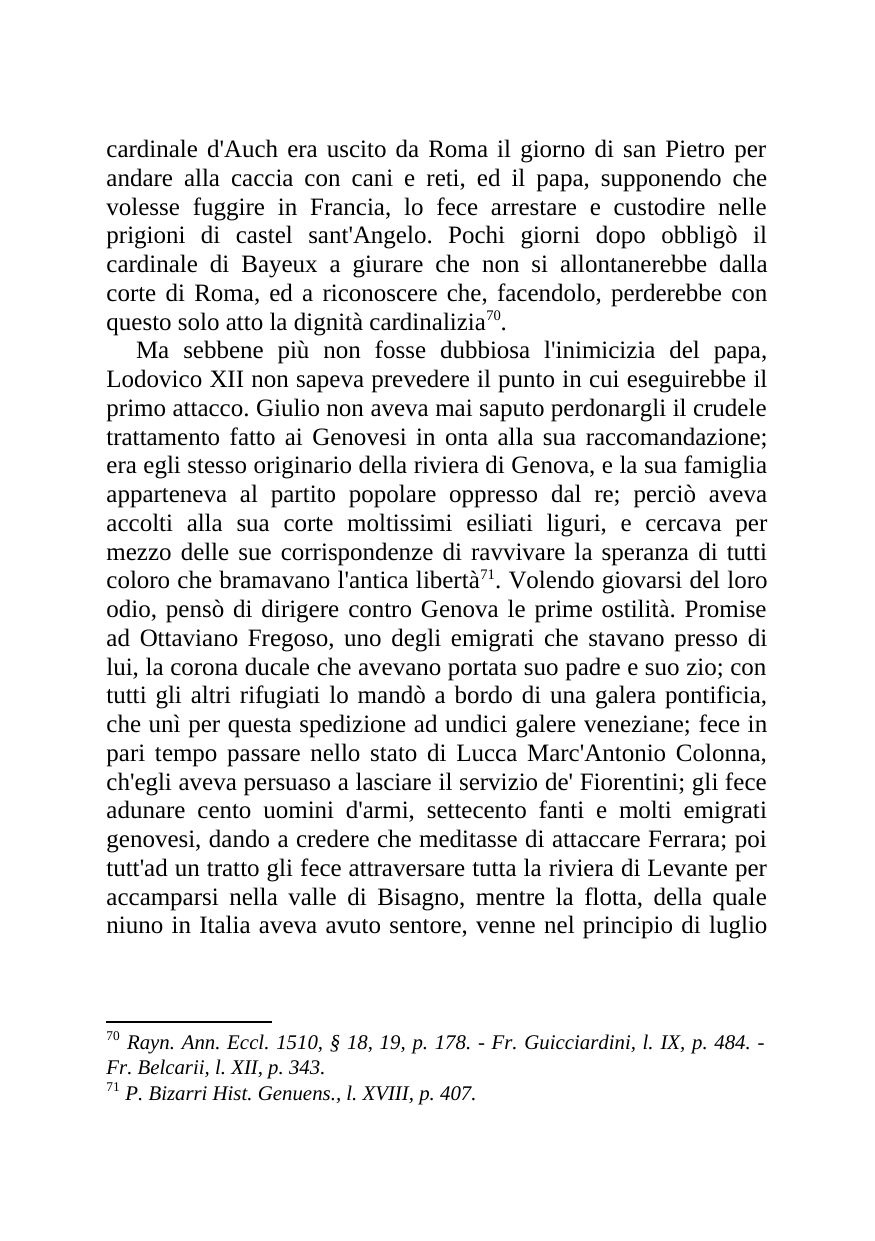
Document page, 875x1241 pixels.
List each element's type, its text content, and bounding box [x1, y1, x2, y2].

text Rayn. Ann. Eccl. 1510, § 18, 19, p. 178. - Fr. Guicciardini, l. IX, p. 484. - Fr. Belcarii, l. XII, p. 343. [106, 1028, 768, 1079]
text Ma sebbene più non fosse dubbiosa l'inimicizia del papa, Lodovico XII non sapeva prevedere il punto in cui eseguirebbe il primo attacco. Giulio non aveva mai saputo perdonargli il crudele trattamento fatto ai Genovesi in onta alla sua raccomandazione; era egli stesso originario della riviera di Genova, e la sua famiglia apparteneva al partito popolare oppresso dal re; perciò aveva accolti alla sua corte moltissimi esiliati liguri, e cercava per mezzo delle sue corrispondenze di ravvivare la speranza di tutti coloro che bramavano l'antica libertà. Volendo giovarsi del loro odio, pensò di dirigere contro Genova le prime ostilità. Promise ad Ottaviano Fregoso, uno degli emigrati che stavano presso di lui, la corona ducale che avevano portata suo padre e suo zio; con tutti gli altri rifugiati lo mandò a bordo di una galera pontificia, che unì per questa spedizione ad undici galere veneziane; fece in pari tempo passare nello stato di Lucca Marc'Antonio Colonna, ch'egli aveva persuaso a lasciare il servizio de' Fiorentini; gli fece adunare cento uomini d'armi, settecento fanti e molti emigrati genovesi, dando a credere che meditasse di attaccare Ferrara; poi tutt'ad un tratto gli fece attraversare tutta la riviera di Levante per accamparsi nella valle di Bisagno, mentre la flotta, della quale niuno in Italia aveva avuto sentore, venne nel principio di luglio [106, 336, 768, 939]
text P. Bizarri Hist. Genuens., l. XVIII, p. 407. [106, 1079, 768, 1105]
text cardinale d'Auch era uscito da Roma il giorno di san Pietro per andare alla caccia con cani e reti, ed il papa, supponendo che volesse fuggire in Francia, lo fece arrestare e custodire nelle prigioni di castel sant'Angelo. Pochi giorni dopo obbligò il cardinale di Bayeux a giurare che non si allontanerebbe dalla corte di Roma, ed a riconoscere che, facendolo, perderebbe con questo solo atto la dignità cardinalizia. [106, 134, 768, 336]
